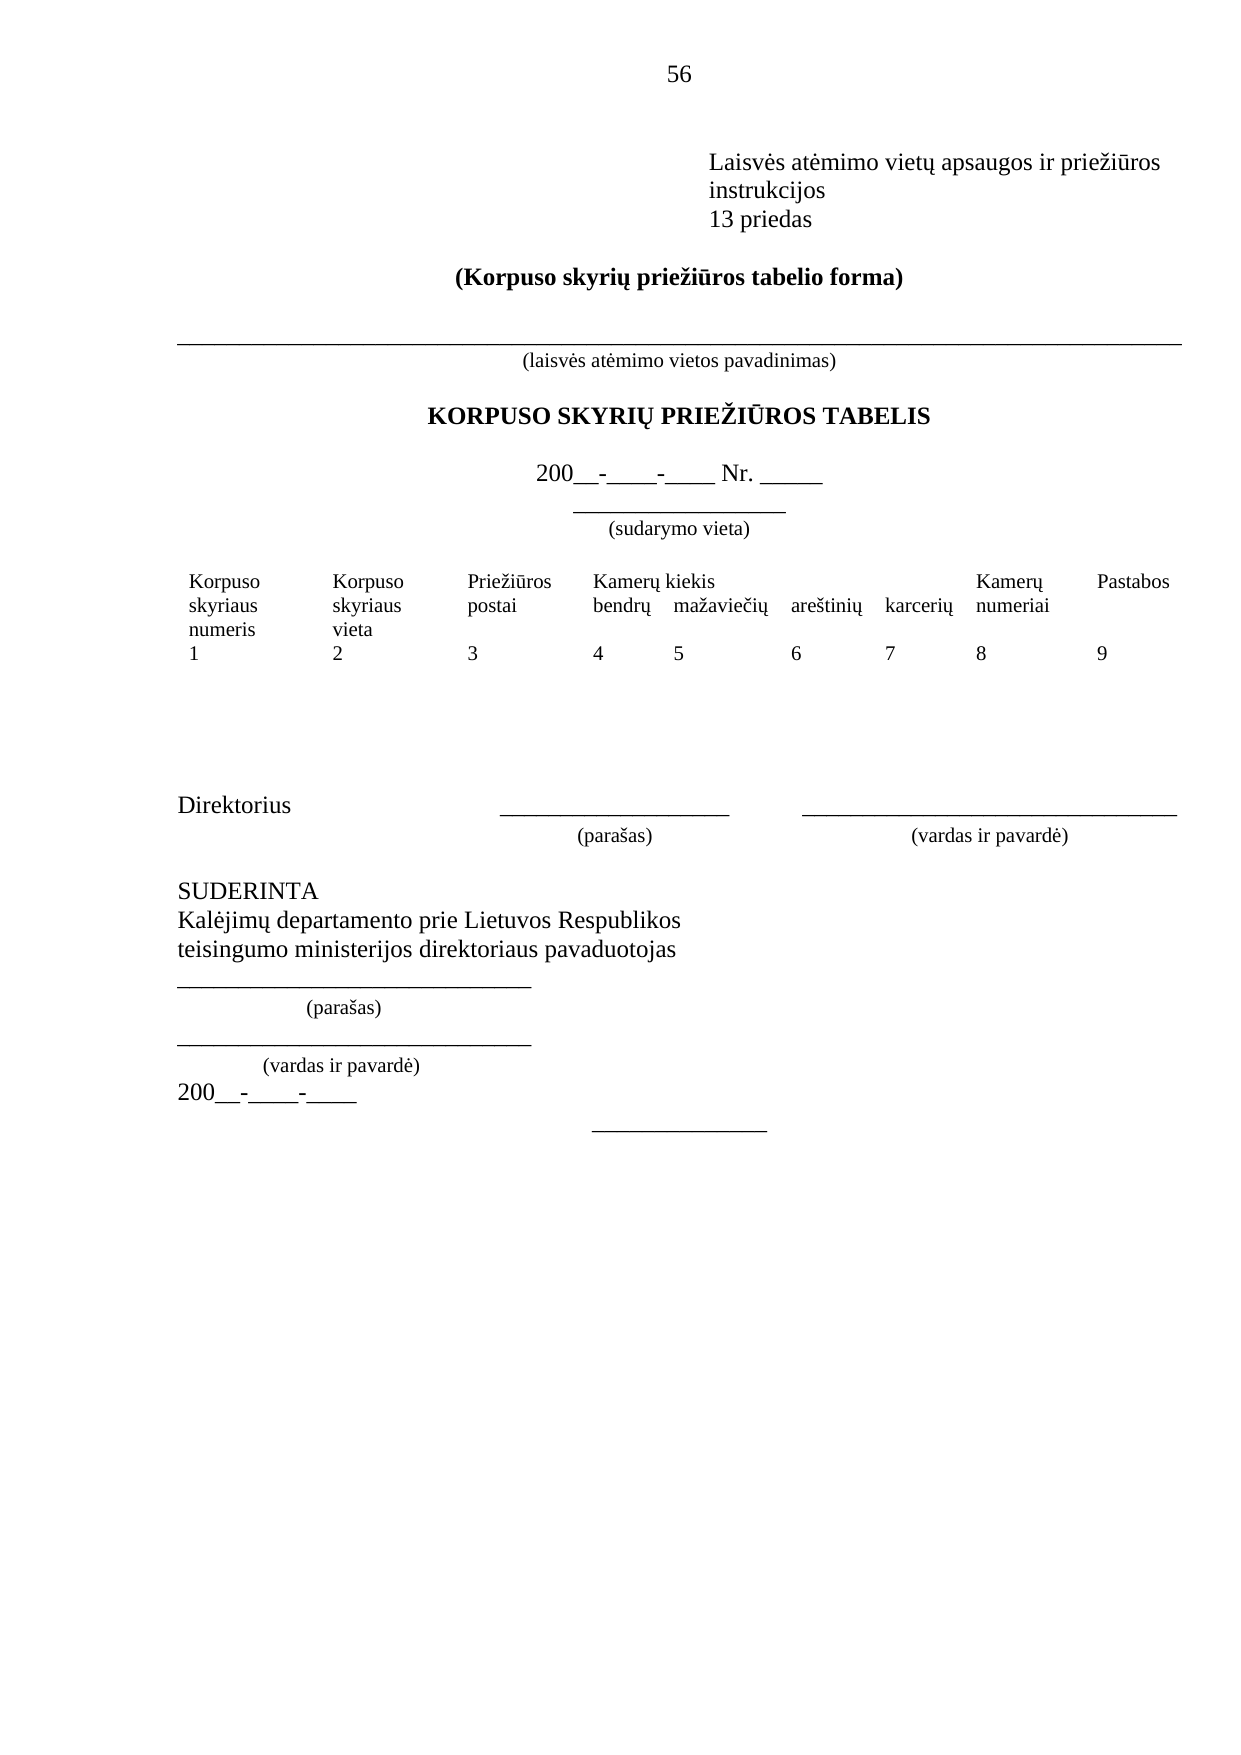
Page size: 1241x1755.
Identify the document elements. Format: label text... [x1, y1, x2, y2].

table_cell [456, 665, 582, 689]
table_cell 9 [1086, 641, 1181, 665]
text (Korpuso skyrių priežiūros tabelio forma) [177, 262, 1181, 291]
text Laisvės atėmimo vietų apsaugos ir priežiūros [177, 147, 1181, 176]
text SUDERINTA [177, 876, 1181, 905]
table_cell [965, 713, 1086, 737]
text 200__-____-____ Nr. _____ [177, 458, 1181, 487]
table_header Pastabos [1086, 569, 1181, 641]
table_cell 5 [662, 641, 779, 665]
text 13 priedas [177, 204, 1181, 233]
table_cell [321, 665, 456, 689]
table_cell 6 [780, 641, 874, 665]
table_header Korpuso skyriaus numeris [177, 569, 321, 641]
text ______________ [177, 1106, 1181, 1135]
table_cell bendrų [582, 593, 662, 641]
table_cell 3 [456, 641, 582, 665]
table_cell [874, 713, 964, 737]
table_header Priežiūros postai [456, 569, 582, 641]
text KORPUSO SKYRIŲ PRIEŽIŪROS TABELIS [177, 401, 1181, 430]
table_header Kamerų kiekis [582, 569, 964, 593]
table_cell [965, 737, 1086, 761]
text (vardas ir pavardė) [177, 1049, 1181, 1077]
table_cell [456, 737, 582, 761]
table_cell 4 [582, 641, 662, 665]
table_cell [662, 737, 779, 761]
table_cell [177, 737, 321, 761]
table_cell karcerių [874, 593, 964, 641]
table_cell [321, 689, 456, 713]
table_cell 7 [874, 641, 964, 665]
table_cell [1086, 689, 1181, 713]
table_cell [321, 713, 456, 737]
table_cell [662, 689, 779, 713]
table_cell [582, 737, 662, 761]
table_cell mažaviečių [662, 593, 779, 641]
table_cell [965, 689, 1086, 713]
table_cell [874, 689, 964, 713]
text (sudarymo vieta) [177, 516, 1181, 540]
table_cell areštinių [780, 593, 874, 641]
table_cell [456, 689, 582, 713]
table_cell [780, 689, 874, 713]
table_cell [662, 713, 779, 737]
table_cell 1 [177, 641, 321, 665]
table_header Kamerų numeriai [965, 569, 1086, 641]
text (parašas) (vardas ir pavardė) [177, 819, 1181, 847]
table_cell [780, 737, 874, 761]
text (parašas) [177, 991, 1181, 1020]
table_cell [177, 689, 321, 713]
text instrukcijos [177, 176, 1181, 204]
table_cell [965, 665, 1086, 689]
text 200__-____-____ [177, 1077, 1181, 1106]
table_header Korpuso skyriaus vieta [321, 569, 456, 641]
text Kalėjimų departamento prie Lietuvos Respublikos [177, 905, 1181, 934]
table_cell [780, 665, 874, 689]
table_cell [177, 665, 321, 689]
table_cell [1086, 737, 1181, 761]
table_cell [1086, 665, 1181, 689]
table_cell 8 [965, 641, 1086, 665]
text _________________ [177, 487, 1181, 516]
table_cell [456, 713, 582, 737]
text (laisvės atėmimo vietos pavadinimas) [177, 348, 1181, 372]
table_cell [780, 713, 874, 737]
table_cell [321, 737, 456, 761]
table_cell [582, 689, 662, 713]
table_cell 2 [321, 641, 456, 665]
table_cell [874, 737, 964, 761]
text teisingumo ministerijos direktoriaus pavaduotojas [177, 934, 1181, 962]
table_cell [177, 713, 321, 737]
table_cell [582, 665, 662, 689]
text Direktorius [177, 790, 1181, 819]
table_cell [1086, 713, 1181, 737]
table_cell [874, 665, 964, 689]
table_cell [662, 665, 779, 689]
table_cell [582, 713, 662, 737]
